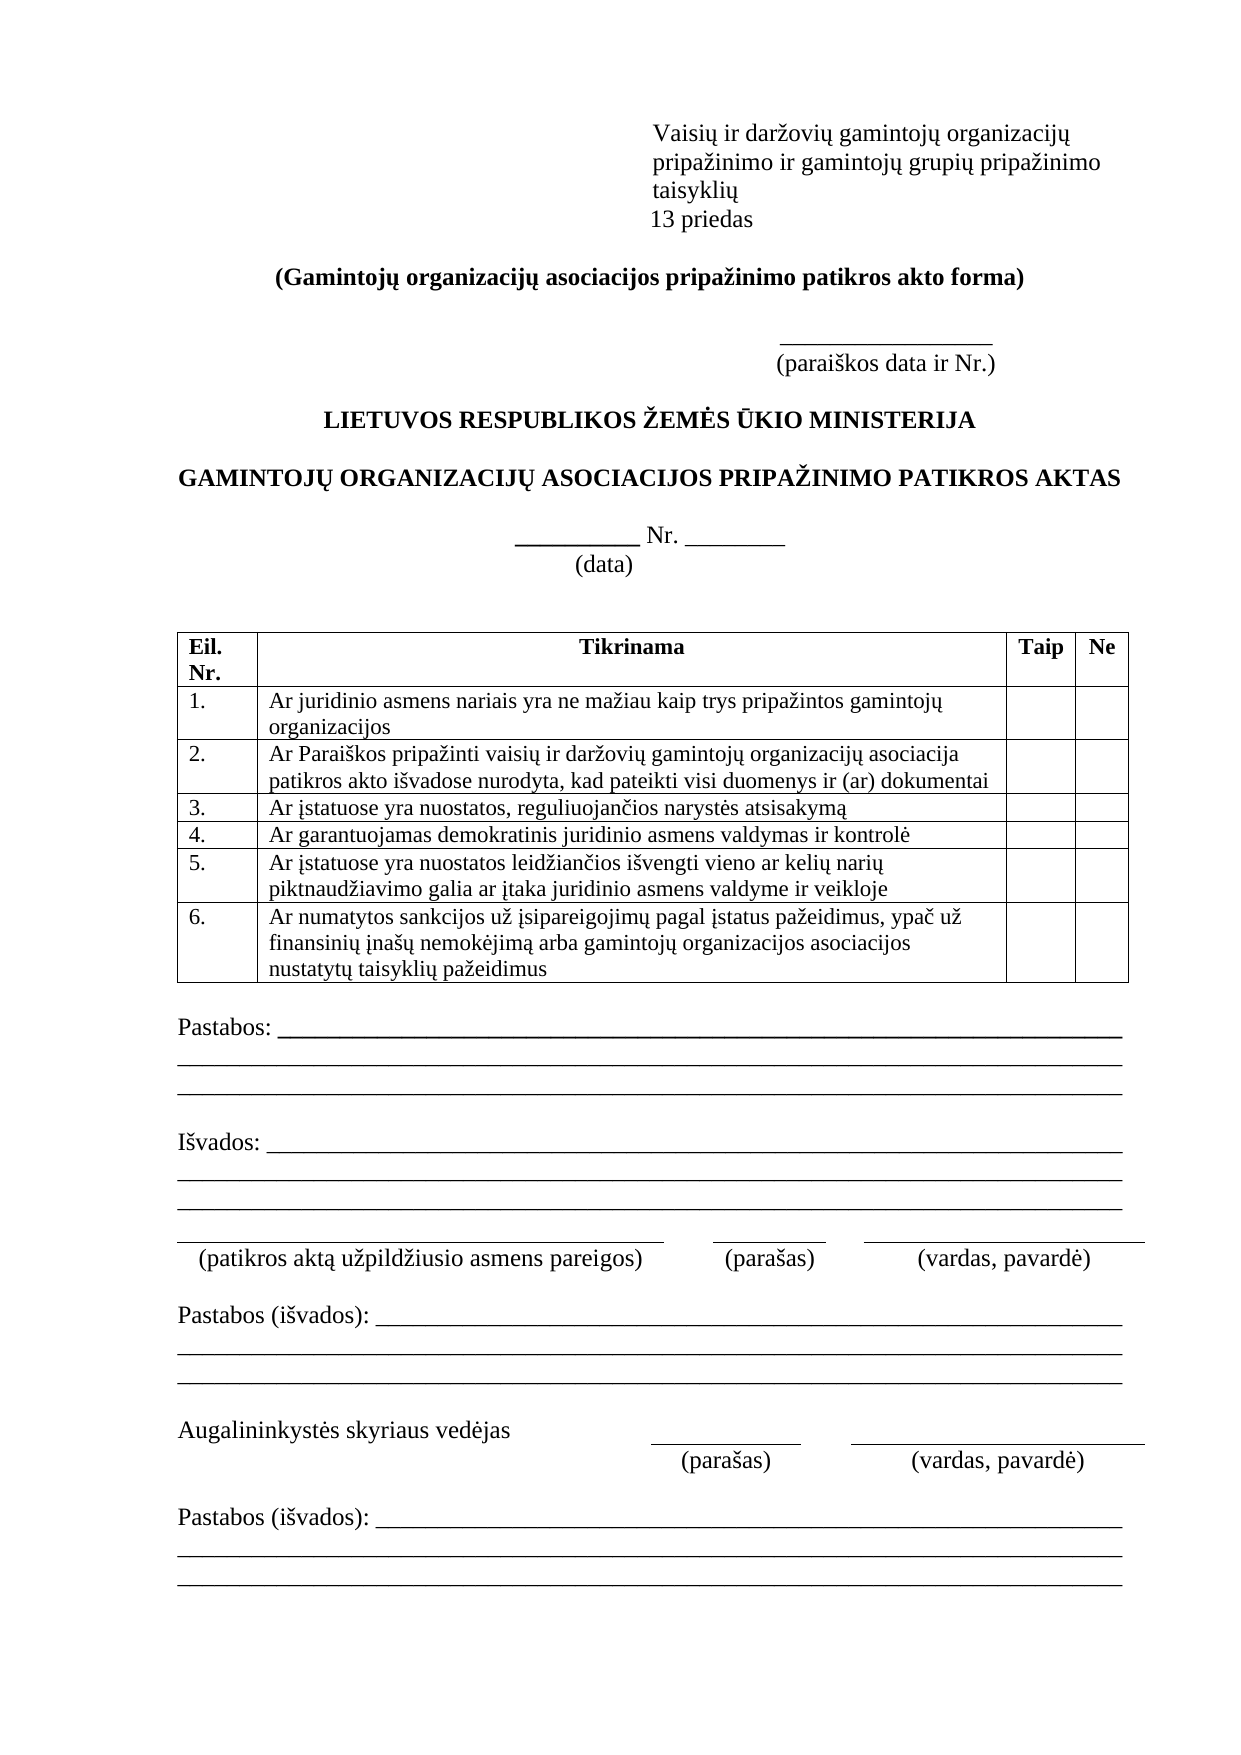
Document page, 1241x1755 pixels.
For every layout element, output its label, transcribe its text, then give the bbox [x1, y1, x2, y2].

table_cell 1. [178, 687, 257, 739]
text _ [177, 1358, 1122, 1383]
text (paraiškos data ir Nr.) [649, 348, 1122, 377]
table_header [539, 1444, 651, 1474]
text (Gamintojų organizacijų asociacijos pripažinimo patikros akto forma) [177, 262, 1122, 291]
table_cell [1007, 849, 1075, 902]
table_cell 4. [178, 822, 257, 848]
table_cell 3. [178, 794, 257, 821]
table_cell Ar Paraiškos pripažinti vaisių ir daržovių gamintojų organizacijų asociacija patikros akto išvadose nurodyta, kad pateikti visi duomenys ir (ar) dokumentai [258, 740, 1006, 793]
text _ [177, 1329, 1122, 1354]
table_cell [1076, 903, 1128, 982]
table_cell [1076, 849, 1128, 902]
text _ [177, 1155, 1122, 1180]
table_header Tikrinama [258, 633, 1006, 686]
table_cell Ar juridinio asmens nariais yra ne mažiau kaip trys pripažintos gamintojų organizacijos [258, 687, 1006, 739]
table_cell [1007, 903, 1075, 982]
table_header (patikros aktą užpildžiusio asmens pareigos) [177, 1243, 663, 1271]
text Pastabos (išvados): [177, 1300, 1122, 1329]
table_header Eil. Nr. [178, 633, 257, 686]
table_cell Ar garantuojamas demokratinis juridinio asmens valdymas ir kontrolė [258, 822, 1006, 848]
table_cell 2. [178, 740, 257, 793]
text _ [177, 1184, 1122, 1209]
text _ [177, 1040, 1122, 1065]
table_cell Ar įstatuose yra nuostatos, reguliuojančios narystės atsisakymą [258, 794, 1006, 821]
text _________________ [649, 319, 1122, 348]
table_cell 6. [178, 903, 257, 982]
table_header (vardas, pavardė) [851, 1445, 1144, 1474]
table_header [826, 1242, 863, 1271]
text _ [177, 1531, 1122, 1556]
table_cell Ar įstatuose yra nuostatos leidžiančios išvengti vieno ar kelių narių piktnaudžiavimo galia ar įtaka juridinio asmens valdyme ir veikloje [258, 849, 1006, 902]
table_header (vardas, pavardė) [864, 1243, 1144, 1271]
table_cell [1007, 687, 1075, 739]
text Išvados: [177, 1127, 1122, 1155]
text 13 priedas [649, 204, 1122, 233]
table_cell [1076, 687, 1128, 739]
text Pastabos (išvados): [177, 1502, 1122, 1531]
text Vaisių ir daržovių gamintojų organizacijų pripažinimo ir gamintojų grupių pripažinimo taisyklių [652, 118, 1122, 204]
table_cell [1007, 740, 1075, 793]
table_cell [1076, 794, 1128, 821]
text _ [177, 1069, 1122, 1094]
text Pastabos: [177, 1012, 1122, 1040]
table_cell Ar numatytos sankcijos už įsipareigojimų pagal įstatus pažeidimus, ypač už finansinių įnašų nemokėjimą arba gamintojų organizacijos asociacijos nustatytų taisyklių pažeidimus [258, 903, 1006, 982]
table_header [664, 1242, 713, 1271]
table_cell 5. [178, 849, 257, 902]
text _ [177, 1560, 1122, 1585]
table_header Taip [1007, 633, 1075, 686]
text GAMINTOJŲ ORGANIZACIJŲ ASOCIACIJOS PRIPAŽINIMO PATIKROS AKTAS [177, 463, 1122, 492]
text LIETUVOS RESPUBLIKOS ŽEMĖS ŪKIO MINISTERIJA [177, 406, 1122, 434]
table_cell [1076, 822, 1128, 848]
table_header Ne [1076, 633, 1128, 686]
text Augalininkystės skyriaus vedėjas [177, 1415, 1122, 1444]
table_cell [1076, 740, 1128, 793]
table_header (parašas) [651, 1445, 801, 1474]
text (data) [177, 549, 1122, 578]
table_cell [1007, 822, 1075, 848]
table_cell [1007, 794, 1075, 821]
text __________ Nr. ________ [177, 521, 1122, 549]
table_header [177, 1444, 538, 1474]
table_header (parašas) [713, 1243, 826, 1271]
table_header [801, 1444, 851, 1474]
